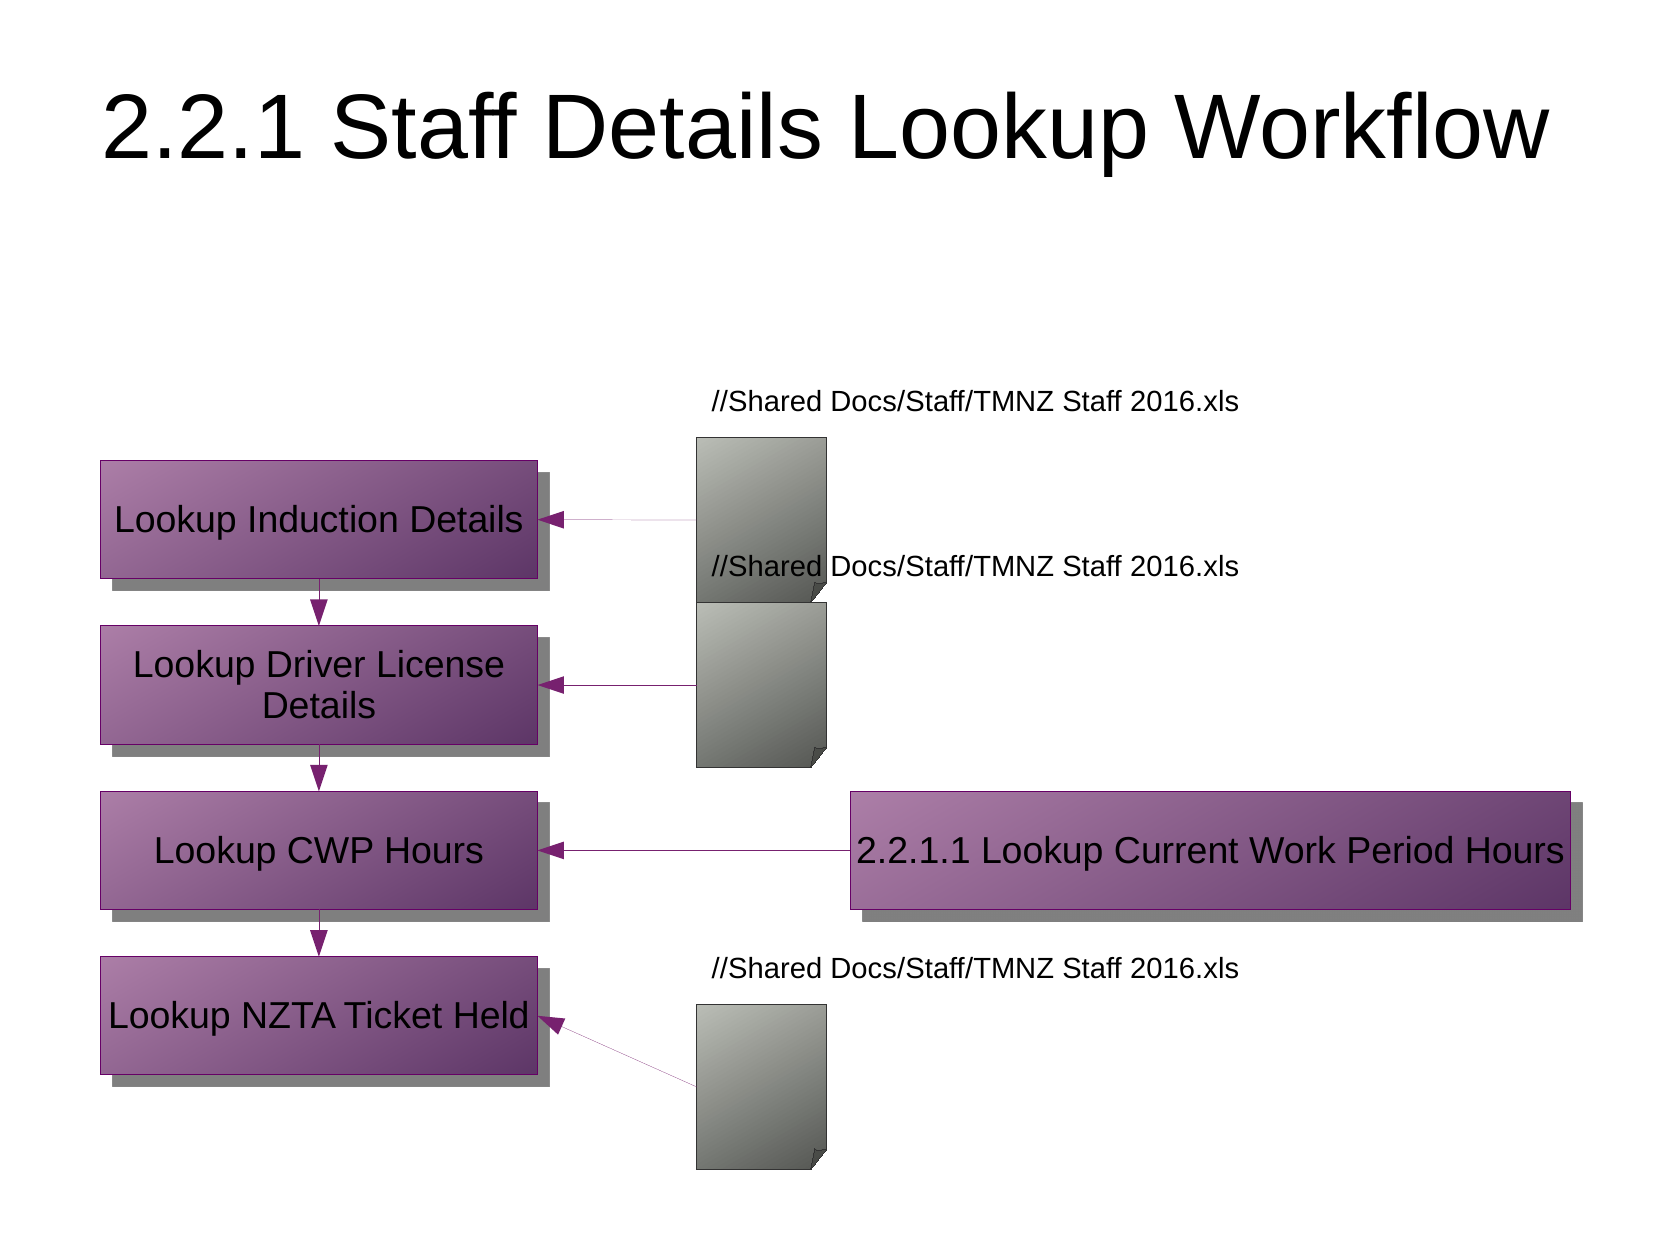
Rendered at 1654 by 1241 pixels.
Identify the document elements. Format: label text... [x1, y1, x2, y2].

text_box Lookup NZTA Ticket Held [100, 956, 538, 1075]
text_box [696, 1004, 827, 1170]
text_box //Shared Docs/Staff/TMNZ Staff 2016.xls [696, 542, 1256, 591]
text_box [696, 591, 827, 768]
text_box [696, 437, 827, 542]
text_box //Shared Docs/Staff/TMNZ Staff 2016.xls [696, 377, 1256, 426]
text_box Lookup Driver License Details [100, 625, 538, 745]
title 2.2.1 Staff Details Lookup Workflow [82, 23, 1571, 231]
text_box //Shared Docs/Staff/TMNZ Staff 2016.xls [696, 944, 1256, 993]
text_box 2.2.1.1 Lookup Current Work Period Hours [850, 791, 1571, 910]
text_box Lookup Induction Details [100, 460, 538, 579]
text_box Lookup CWP Hours [100, 791, 538, 910]
